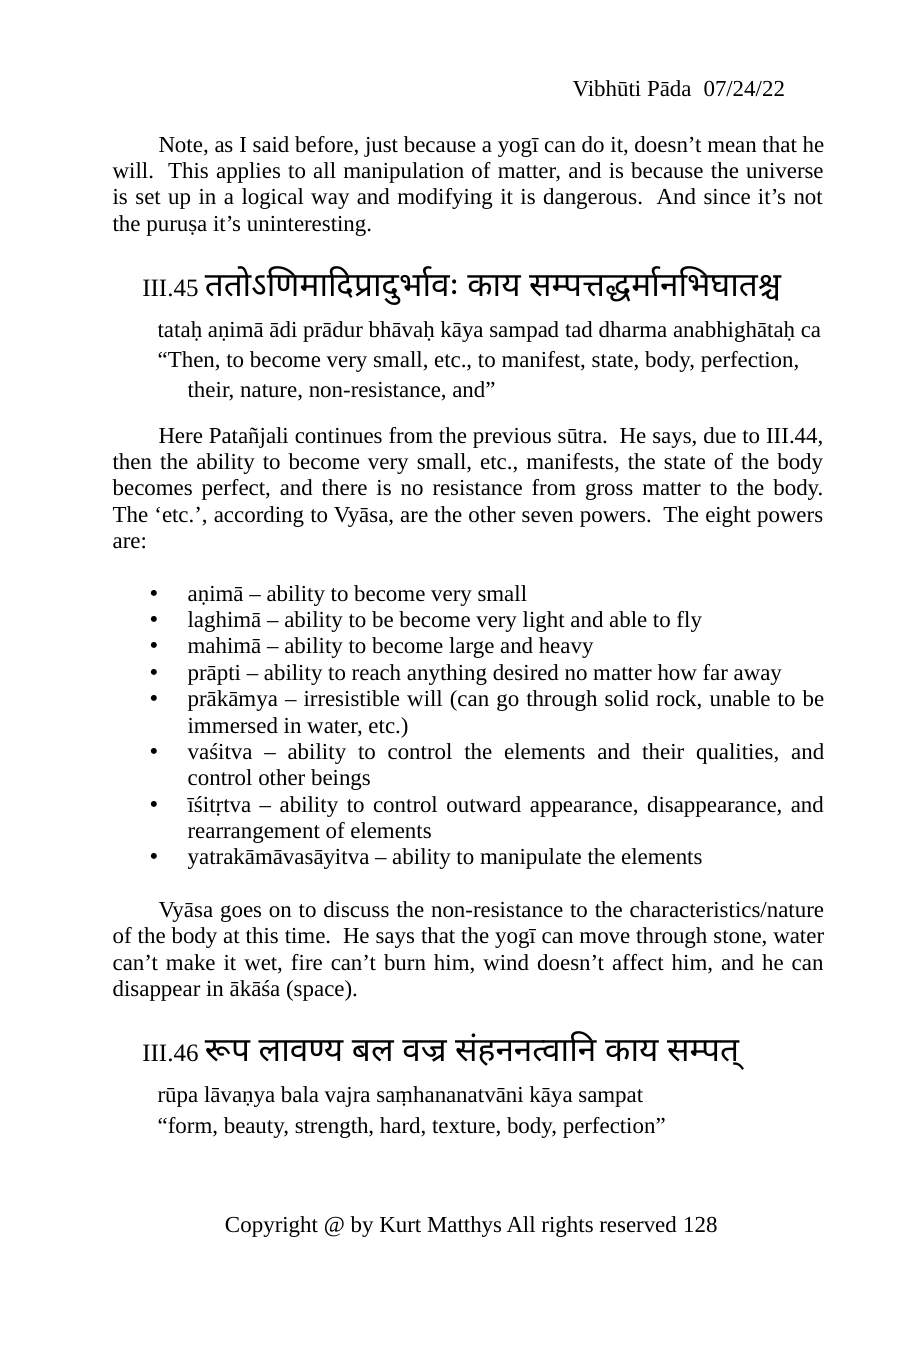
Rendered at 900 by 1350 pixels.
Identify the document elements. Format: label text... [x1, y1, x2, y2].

list prākāmya – irresistible will (can go through solid rock, unable to be immersed in water, etc.) [150, 685, 825, 738]
list laghimā – ability to be become very light and able to fly [150, 606, 825, 633]
list yatrakāmāvasāyitva – ability to manipulate the elements [150, 843, 825, 870]
text “form, beauty, strength, hard, texture, body, perfection” [157, 1112, 825, 1138]
list prāpti – ability to reach anything desired no matter how far away [150, 659, 825, 685]
text “Then, to become very small, etc., to manifest, state, body, perfection, their, nature, non-resistance, and” [157, 346, 825, 403]
text Vyāsa goes on to discuss the non-resistance to the characteristics/nature of the body at this time. He says that the yogī can move through stone, water can’t make it wet, fire can’t burn him, wind doesn’t affect him, and he can disappear in ākāśa (space). [112, 896, 825, 1002]
list aṇimā – ability to become very small [150, 580, 825, 606]
subtitle III.45 ततोऽणिमादिप्रादुर्भावः काय सम्पत्तद्धर्मानभिघातश्च [142, 266, 825, 310]
text Note, as I said before, just because a yogī can do it, doesn’t mean that he will. This applies to all manipulation of matter, and is because the universe is set up in a logical way and modifying it is dangerous. And since it’s not the puruṣa it’s uninteresting. [112, 131, 825, 236]
list vaśitva – ability to control the elements and their qualities, and control other beings [150, 738, 825, 791]
text tataḥ aṇimā ādi prādur bhāvaḥ kāya sampad tad dharma anabhighātaḥ ca [157, 316, 825, 342]
list īśitṛtva – ability to control outward appearance, disappearance, and rearrangement of elements [150, 791, 825, 843]
subtitle III.46 रूप लावण्य बल वज्र संहननत्वानि काय सम्पत् [142, 1032, 825, 1075]
text Here Patañjali continues from the previous sūtra. He says, due to III.44, then the ability to become very small, etc., manifests, the state of the body becomes perfect, and there is no resistance from gross matter to the body. The ‘etc.’, according to Vyāsa, are the other seven powers. The eight powers are: [112, 422, 825, 553]
list mahimā – ability to become large and heavy [150, 633, 825, 659]
text rūpa lāvaṇya bala vajra saṃhananatvāni kāya sampat [157, 1081, 825, 1108]
